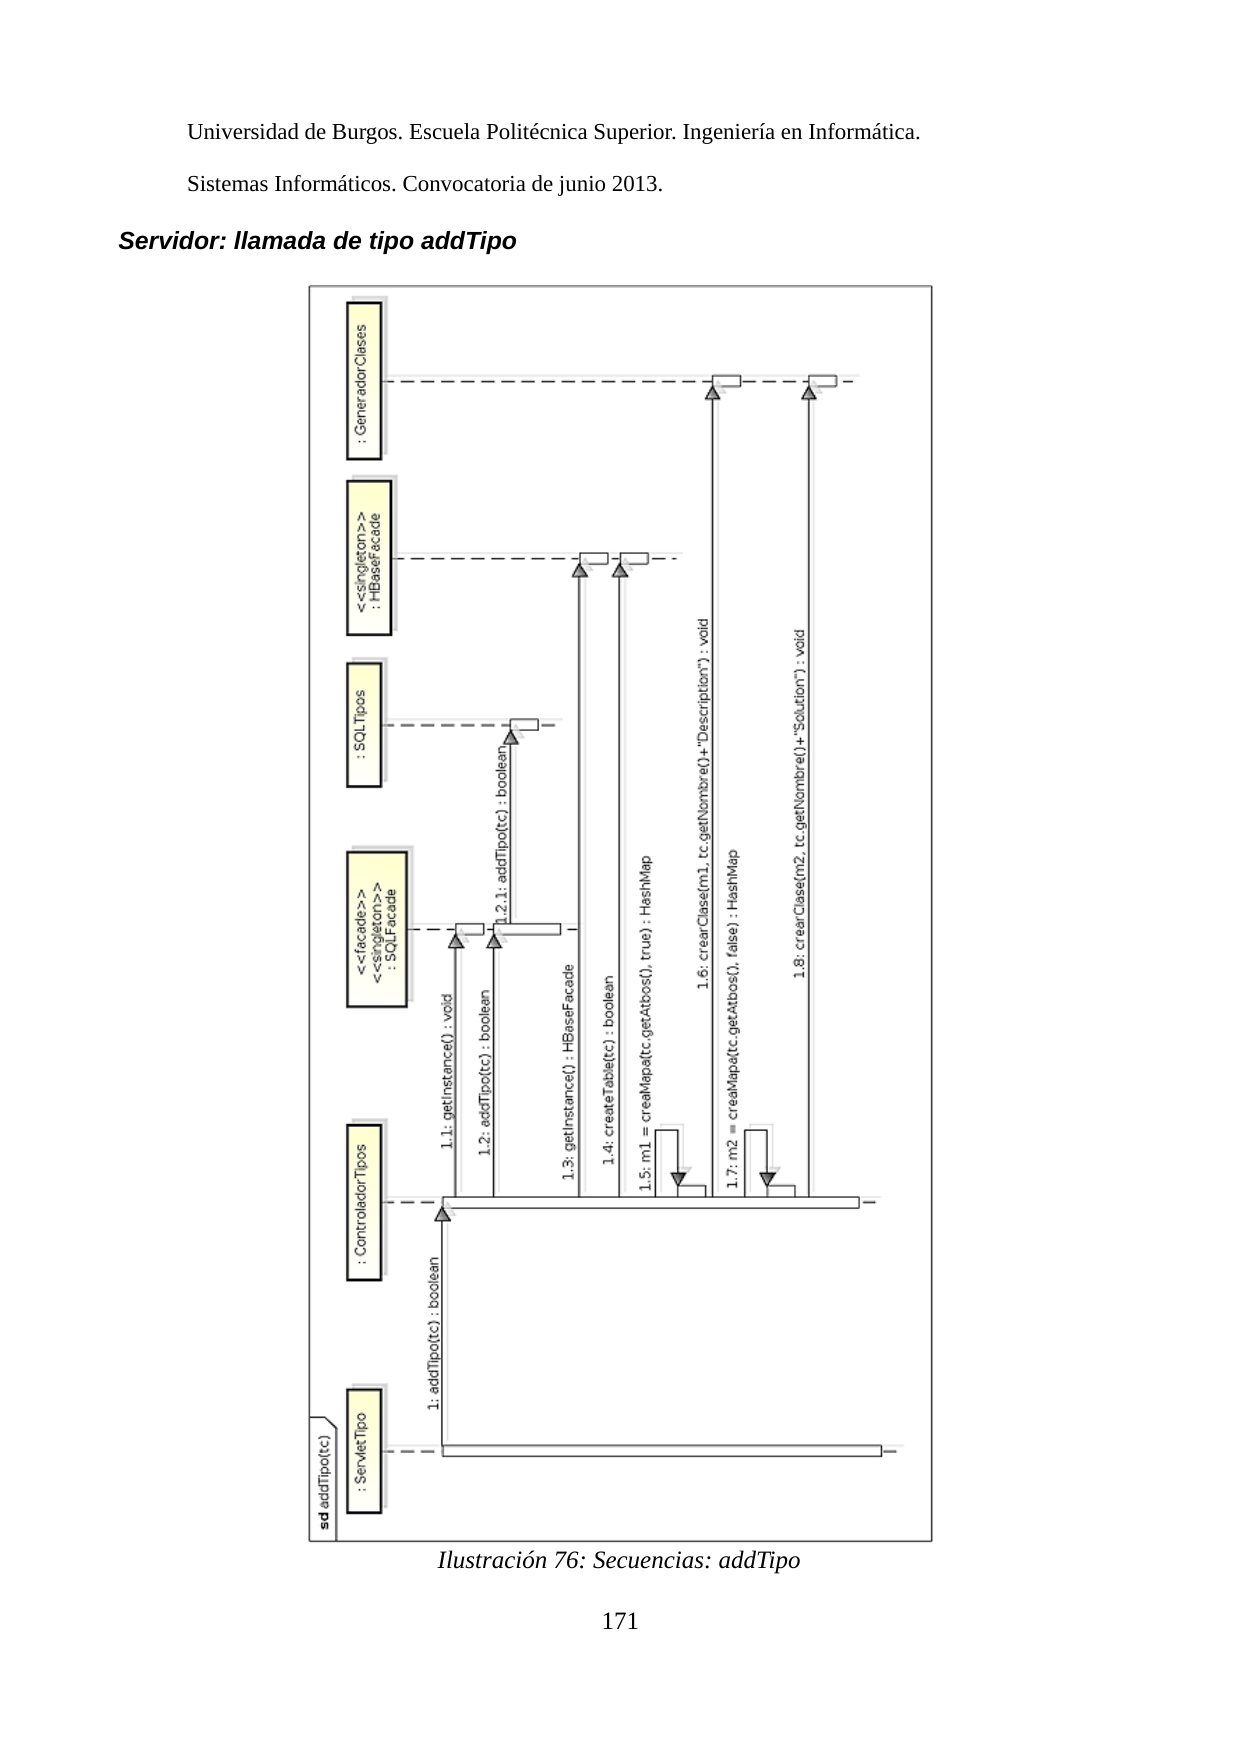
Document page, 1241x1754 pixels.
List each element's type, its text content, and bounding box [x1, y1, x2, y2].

subtitle Servidor: llamada de tipo addTipo [118, 226, 1122, 254]
text [307, 279, 934, 285]
text Ilustración 76: Secuencias: addTipo [307, 1545, 934, 1574]
picture [306, 285, 934, 1545]
